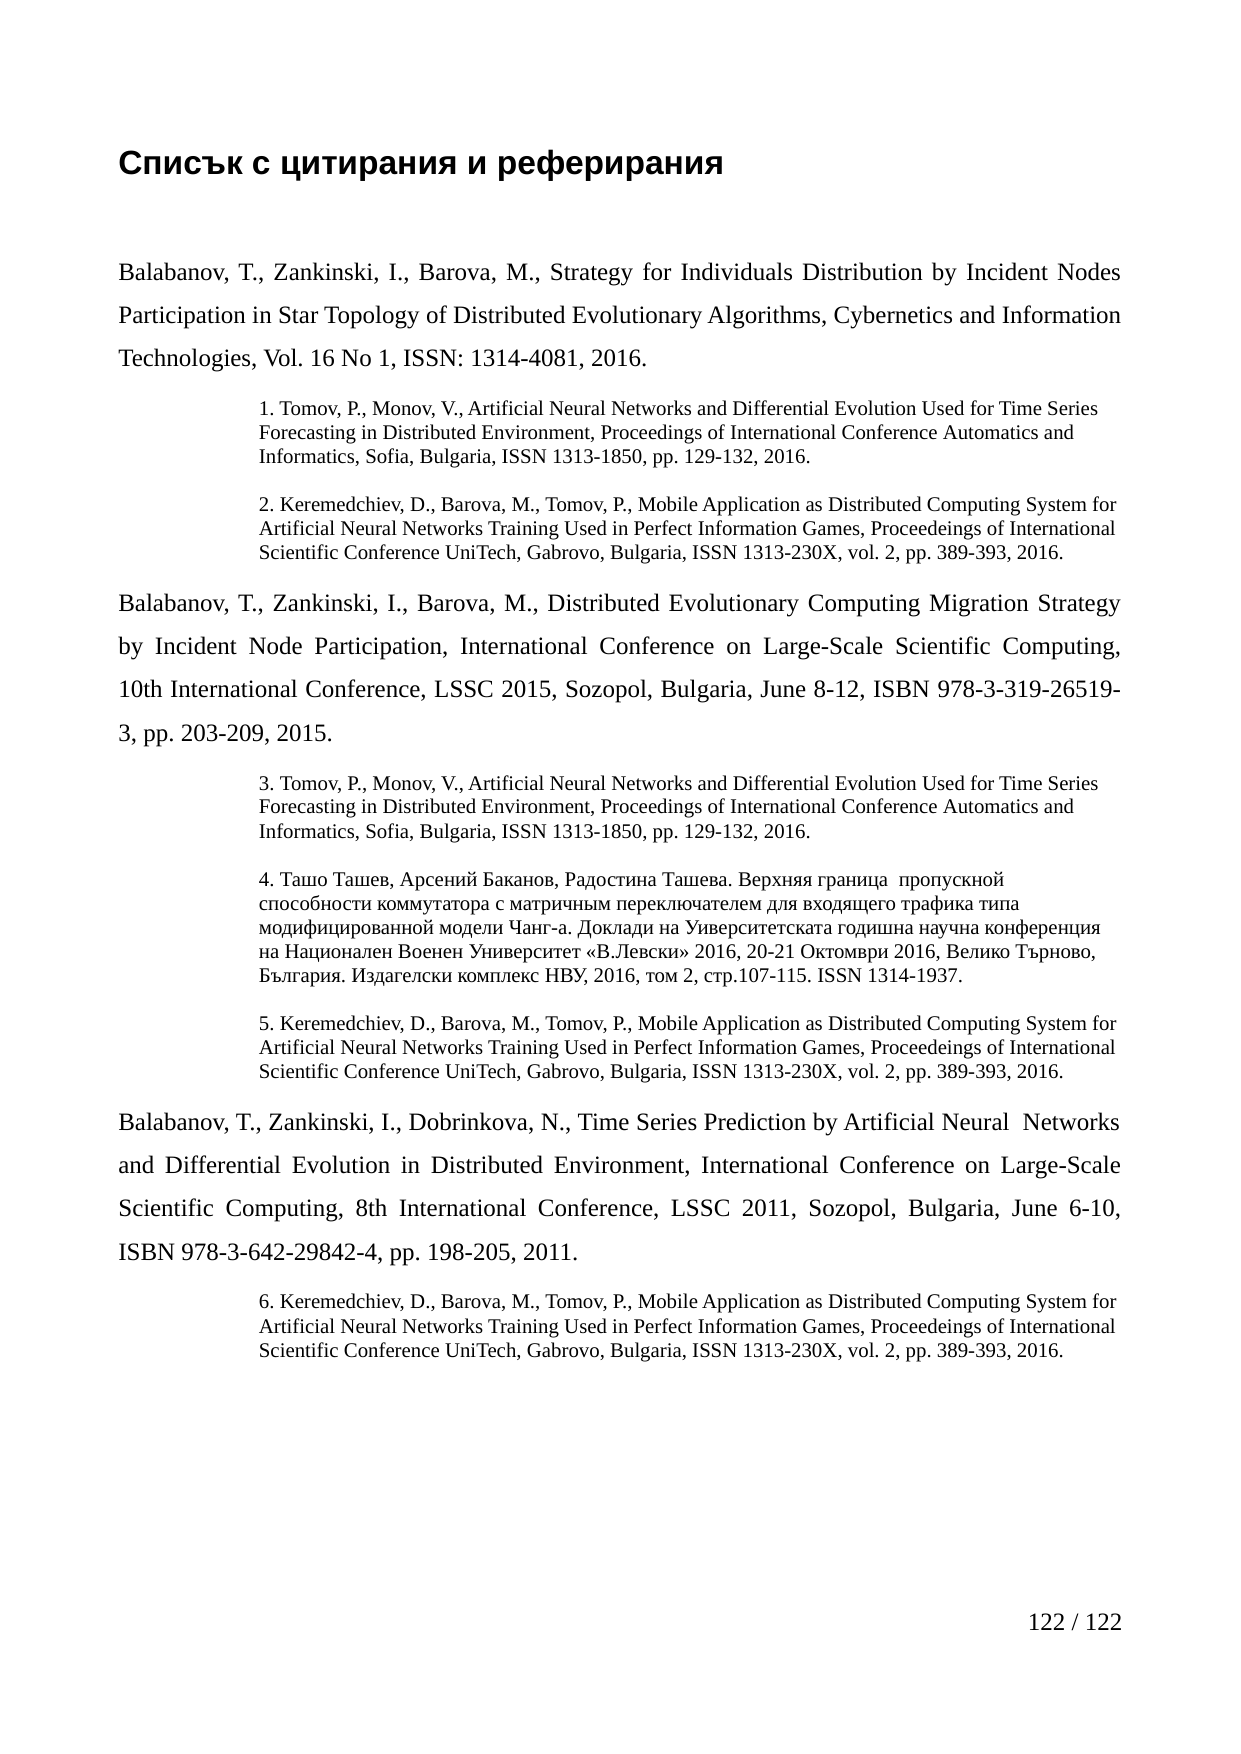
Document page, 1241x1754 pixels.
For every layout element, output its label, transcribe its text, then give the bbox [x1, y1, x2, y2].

table_cell [118, 746, 259, 770]
table_cell [118, 372, 259, 396]
table_cell [118, 770, 259, 843]
table_cell Balabanov, T., Zankinski, I., Dobrinkova, N., Time Series Prediction by Artificial Neural Networks and Differential Evolution in Distributed Environment, International Conference on Large-Scale Scientific Computing, 8th International Conference, LSSC 2011, Sozopol, Bulgaria, June 6-10, ISBN 978-3-642-29842-4, pp. 198-205, 2011. [118, 1107, 1122, 1265]
table_cell [259, 468, 1122, 492]
table_cell [118, 468, 259, 492]
table_cell [259, 746, 1122, 770]
table_cell [118, 564, 259, 588]
subtitle Списък с цитирания и реферирания [118, 143, 1122, 182]
table_cell 2. Keremedchiev, D., Barova, M., Tomov, P., Mobile Application as Distributed Computing System for Artificial Neural Networks Training Used in Perfect Information Games, Proceedeings of International Scientific Conference UniTech, Gabrovo, Bulgaria, ISSN 1313-230X, vol. 2, pp. 389-393, 2016. [259, 492, 1122, 564]
table_cell [259, 987, 1122, 1011]
table_cell Balabanov, T., Zankinski, I., Barova, M., Distributed Evolutionary Computing Migration Strategy by Incident Node Participation, International Conference on Large-Scale Scientific Computing, 10th International Conference, LSSC 2015, Sozopol, Bulgaria, June 8-12, ISBN 978-3-319-26519-3, pp. 203-209, 2015. [118, 588, 1122, 746]
table_cell [118, 1290, 259, 1362]
table_cell [118, 396, 259, 468]
table_cell [118, 492, 259, 564]
table_cell [259, 1362, 1122, 1386]
table_cell [118, 867, 259, 987]
table_header Balabanov, T., Zankinski, I., Barova, M., Strategy for Individuals Distribution by Incident Nodes Participation in Star Topology of Distributed Evolutionary Algorithms, Cybernetics and Information Technologies, Vol. 16 No 1, ISSN: 1314-4081, 2016. [118, 257, 1122, 372]
table_cell [259, 1083, 1122, 1107]
table_cell [118, 1362, 259, 1386]
table_cell 5. Keremedchiev, D., Barova, M., Tomov, P., Mobile Application as Distributed Computing System for Artificial Neural Networks Training Used in Perfect Information Games, Proceedeings of International Scientific Conference UniTech, Gabrovo, Bulgaria, ISSN 1313-230X, vol. 2, pp. 389-393, 2016. [259, 1011, 1122, 1083]
table_cell [259, 843, 1122, 867]
table_cell [118, 843, 259, 867]
table_cell [259, 372, 1122, 396]
table_cell 4. Ташо Ташев, Арсений Баканов, Радостина Ташева. Верхняя граница пропускной способности коммутатора с матричным переключателем для входящего трафика типа модифицированной модели Чанг-а. Доклади на Уиверситетската годишна научна конференция на Национален Военен Университет «В.Левски» 2016, 20-21 Октомври 2016, Велико Търново, България. Издагелски комплекс НВУ, 2016, том 2, стр.107-115. ISSN 1314-1937. [259, 867, 1122, 987]
table_cell [118, 1011, 259, 1083]
table_cell [259, 564, 1122, 588]
table_cell [259, 1265, 1122, 1289]
table_cell 1. Tomov, P., Monov, V., Artificial Neural Networks and Differential Evolution Used for Time Series Forecasting in Distributed Environment, Proceedings of International Conference Аutomatics and Informatics, Sofia, Bulgaria, ISSN 1313-1850, pp. 129-132, 2016. [259, 396, 1122, 468]
table_cell [118, 1265, 259, 1289]
table_cell 6. Keremedchiev, D., Barova, M., Tomov, P., Mobile Application as Distributed Computing System for Artificial Neural Networks Training Used in Perfect Information Games, Proceedeings of International Scientific Conference UniTech, Gabrovo, Bulgaria, ISSN 1313-230X, vol. 2, pp. 389-393, 2016. [259, 1290, 1122, 1362]
table_cell 3. Tomov, P., Monov, V., Artificial Neural Networks and Differential Evolution Used for Time Series Forecasting in Distributed Environment, Proceedings of International Conference Аutomatics and Informatics, Sofia, Bulgaria, ISSN 1313-1850, pp. 129-132, 2016. [259, 770, 1122, 843]
table_cell [118, 1083, 259, 1107]
table_cell [118, 987, 259, 1011]
